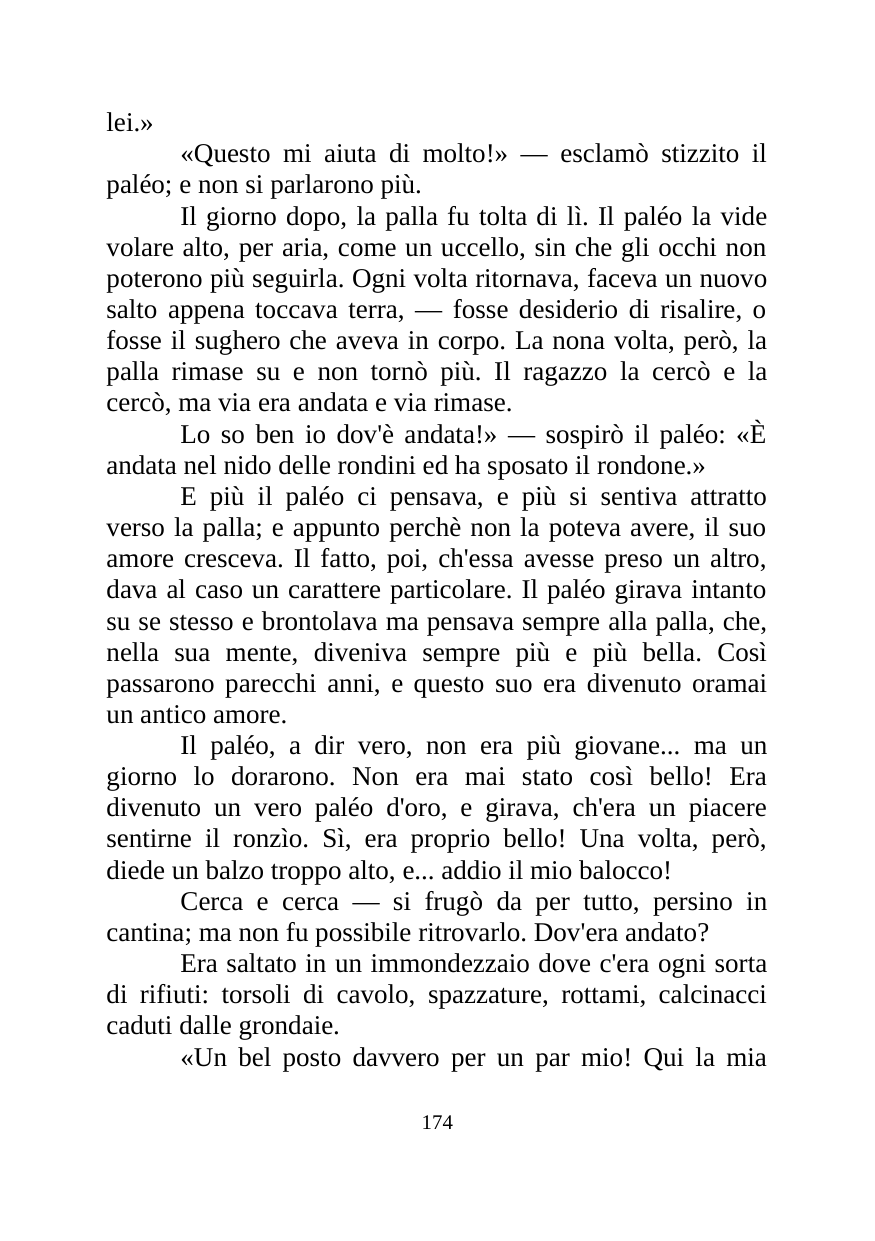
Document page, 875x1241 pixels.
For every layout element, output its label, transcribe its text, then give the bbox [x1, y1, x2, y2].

text «Un bel posto davvero per un par mio! Qui la mia [106, 1041, 768, 1072]
text Era saltato in un immondezzaio dove c'era ogni sorta di rifiuti: torsoli di cavolo, spazzature, rottami, calcinacci caduti dalle grondaie. [106, 947, 768, 1041]
text Cerca e cerca — si frugò da per tutto, persino in cantina; ma non fu possibile ritrovarlo. Dov'era andato? [106, 885, 768, 947]
text Lo so ben io dov'è andata!» — sospirò il paléo: «È andata nel nido delle rondini ed ha sposato il rondone.» [106, 418, 768, 480]
text lei.» [106, 106, 768, 137]
text E più il paléo ci pensava, e più si sentiva attratto verso la palla; e appunto perchè non la poteva avere, il suo amore cresceva. Il fatto, poi, ch'essa avesse preso un altro, dava al caso un carattere particolare. Il paléo girava intanto su se stesso e brontolava ma pensava sempre alla palla, che, nella sua mente, diveniva sempre più e più bella. Così passarono parecchi anni, e questo suo era divenuto oramai un antico amore. [106, 480, 768, 729]
text Il giorno dopo, la palla fu tolta di lì. Il paléo la vide volare alto, per aria, come un uccello, sin che gli occhi non poterono più seguirla. Ogni volta ritornava, faceva un nuovo salto appena toccava terra, — fosse desiderio di risalire, o fosse il sughero che aveva in corpo. La nona volta, però, la palla rimase su e non tornò più. Il ragazzo la cercò e la cercò, ma via era andata e via rimase. [106, 200, 768, 418]
text «Questo mi aiuta di molto!» — esclamò stizzito il paléo; e non si parlarono più. [106, 137, 768, 200]
text Il paléo, a dir vero, non era più giovane... ma un giorno lo dorarono. Non era mai stato così bello! Era divenuto un vero paléo d'oro, e girava, ch'era un piacere sentirne il ronzìo. Sì, era proprio bello! Una volta, però, diede un balzo troppo alto, e... addio il mio balocco! [106, 729, 768, 885]
